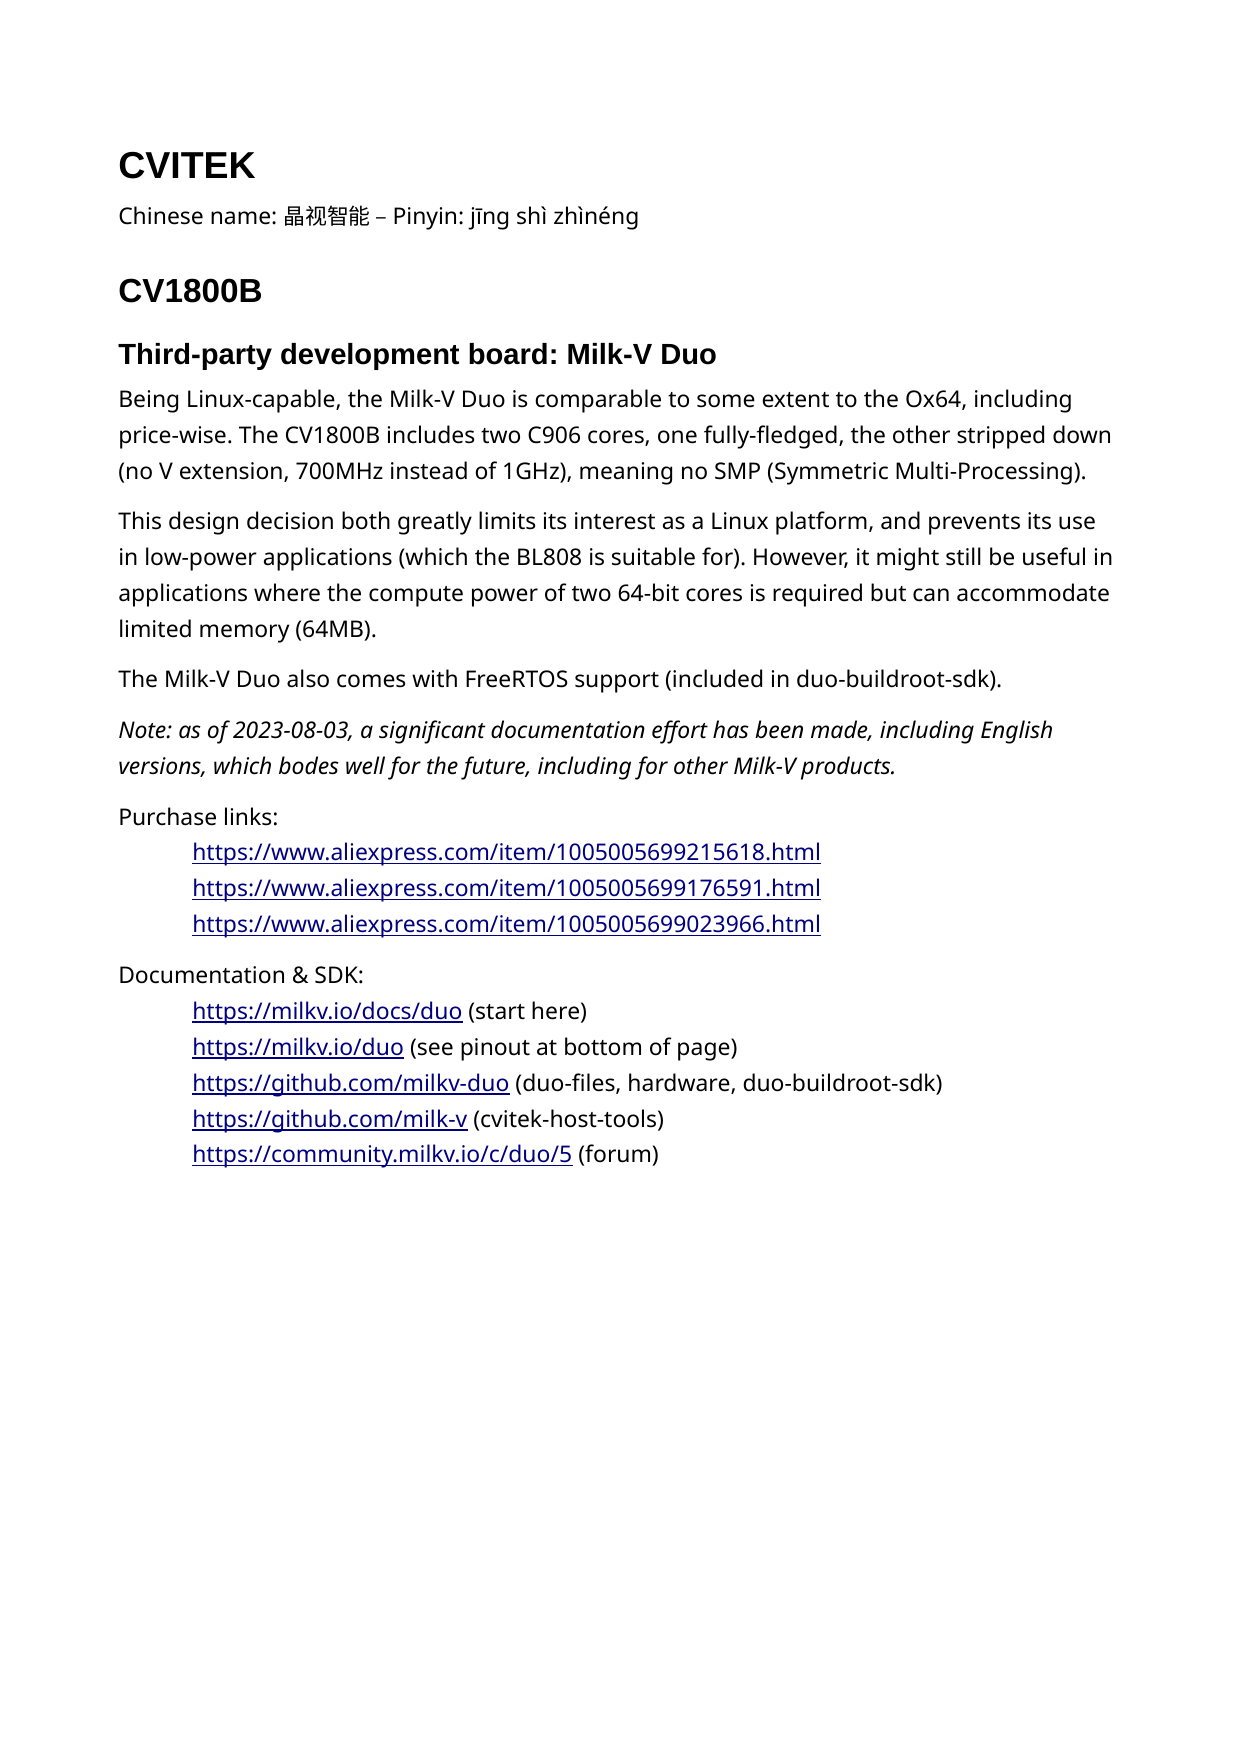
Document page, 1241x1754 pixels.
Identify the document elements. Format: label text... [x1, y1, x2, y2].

text https://github.com/milk-v (cvitek-host-tools) [192, 1102, 1122, 1134]
text Purchase links: [118, 800, 1122, 832]
text Chinese name: 晶视智能 – Pinyin: jīng shì zhìnéng [118, 199, 1122, 231]
text The Milk-V Duo also comes with FreeRTOS support (included in duo-buildroot-sdk). [118, 663, 1122, 695]
text This design decision both greatly limits its interest as a Linux platform, and prevents its use in low-power applications (which the BL808 is suitable for). However, it might still be useful in applications where the compute power of two 64-bit cores is required but can accommodate limited memory (64MB). [118, 505, 1122, 644]
subtitle CV1800B [118, 271, 1122, 309]
text https://www.aliexpress.com/item/1005005699023966.html [192, 908, 1122, 939]
text https://community.milkv.io/c/duo/5 (forum) [192, 1138, 1122, 1170]
text Being Linux-capable, the Milk-V Duo is comparable to some extent to the Ox64, including price-wise. The CV1800B includes two C906 cores, one fully-fledged, the other stripped down (no V extension, 700MHz instead of 1GHz), meaning no SMP (Symmetric Multi-Processing). [118, 383, 1122, 486]
text https://www.aliexpress.com/item/1005005699215618.html [192, 836, 1122, 868]
text https://www.aliexpress.com/item/1005005699176591.html [192, 872, 1122, 903]
subtitle CVITEK [118, 143, 1122, 186]
text Note: as of 2023-08-03, a significant documentation effort has been made, including English versions, which bodes well for the future, including for other Milk-V products. [118, 714, 1122, 781]
text https://milkv.io/duo (see pinout at bottom of page) [192, 1031, 1122, 1062]
subtitle Third-party development board: Milk-V Duo [118, 337, 1122, 370]
text Documentation & SDK: [118, 959, 1122, 990]
text https://milkv.io/docs/duo (start here) [192, 995, 1122, 1026]
text https://github.com/milkv-duo (duo-files, hardware, duo-buildroot-sdk) [192, 1067, 1122, 1098]
